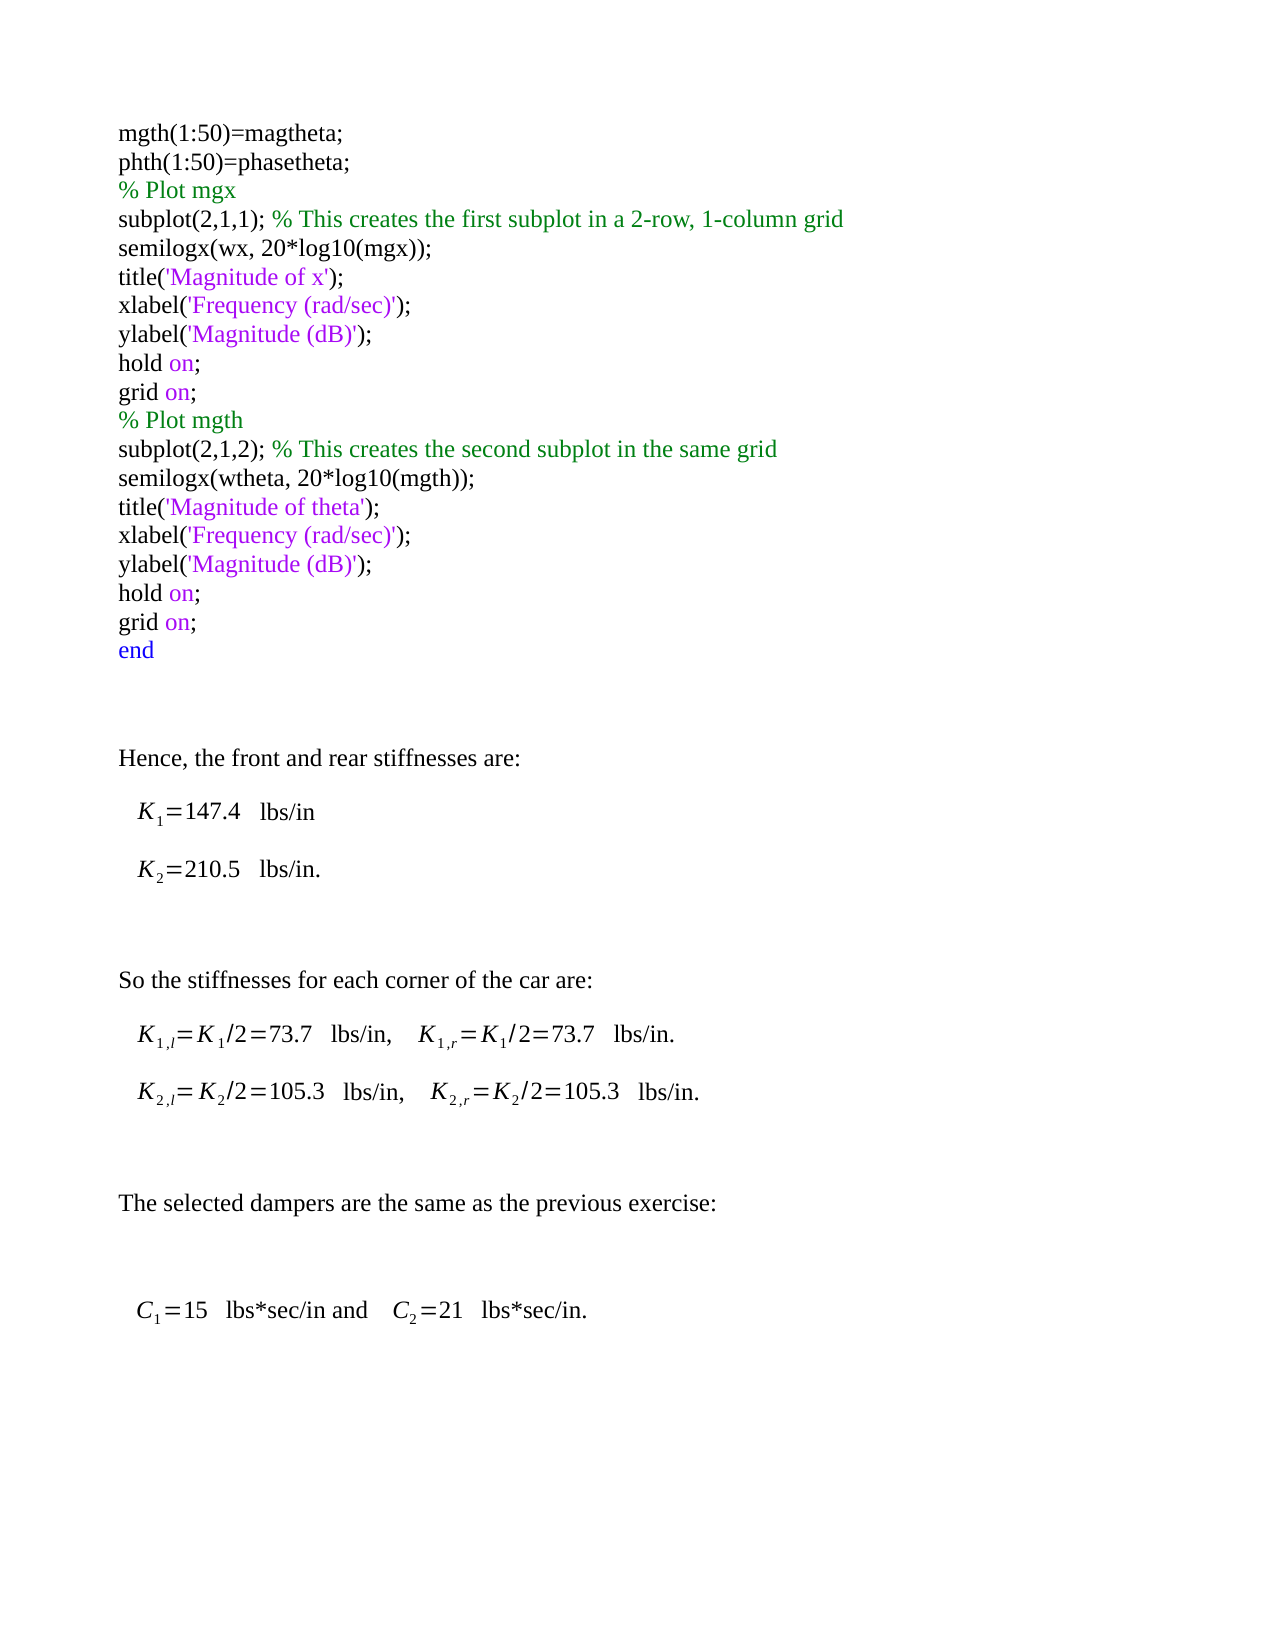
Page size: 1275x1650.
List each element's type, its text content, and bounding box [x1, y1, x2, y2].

title The selected dampers are the same as the previous exercise: [118, 1188, 1157, 1216]
text hold on; [118, 578, 1157, 607]
text grid on; [118, 607, 1157, 636]
title lbs/in [118, 797, 1157, 829]
title lbs/in, lbs/in. [118, 1077, 1157, 1109]
text semilogx(wx, 20*log10(mgx)); [118, 233, 1157, 262]
text ylabel('Magnitude (dB)'); [118, 549, 1157, 578]
text title('Magnitude of x'); [118, 262, 1157, 291]
text hold on; [118, 348, 1157, 377]
text xlabel('Frequency (rad/sec)'); [118, 291, 1157, 319]
text semilogx(wtheta, 20*log10(mgth)); [118, 463, 1157, 492]
text end [118, 636, 1157, 664]
title Hence, the front and rear stiffnesses are: [118, 743, 1157, 772]
text xlabel('Frequency (rad/sec)'); [118, 521, 1157, 549]
text phth(1:50)=phasetheta; [118, 147, 1157, 176]
title lbs*sec/in and lbs*sec/in. [118, 1295, 1157, 1328]
text % Plot mgx [118, 176, 1157, 204]
text subplot(2,1,2); % This creates the second subplot in the same grid [118, 434, 1157, 463]
text mgth(1:50)=magtheta; [118, 118, 1157, 147]
title So the stiffnesses for each corner of the car are: [118, 965, 1157, 994]
text % Plot mgth [118, 406, 1157, 434]
text grid on; [118, 377, 1157, 406]
text title('Magnitude of theta'); [118, 492, 1157, 521]
text ylabel('Magnitude (dB)'); [118, 319, 1157, 348]
text subplot(2,1,1); % This creates the first subplot in a 2-row, 1-column grid [118, 204, 1157, 233]
title lbs/in. [118, 854, 1157, 887]
title lbs/in, lbs/in. [118, 1019, 1157, 1052]
